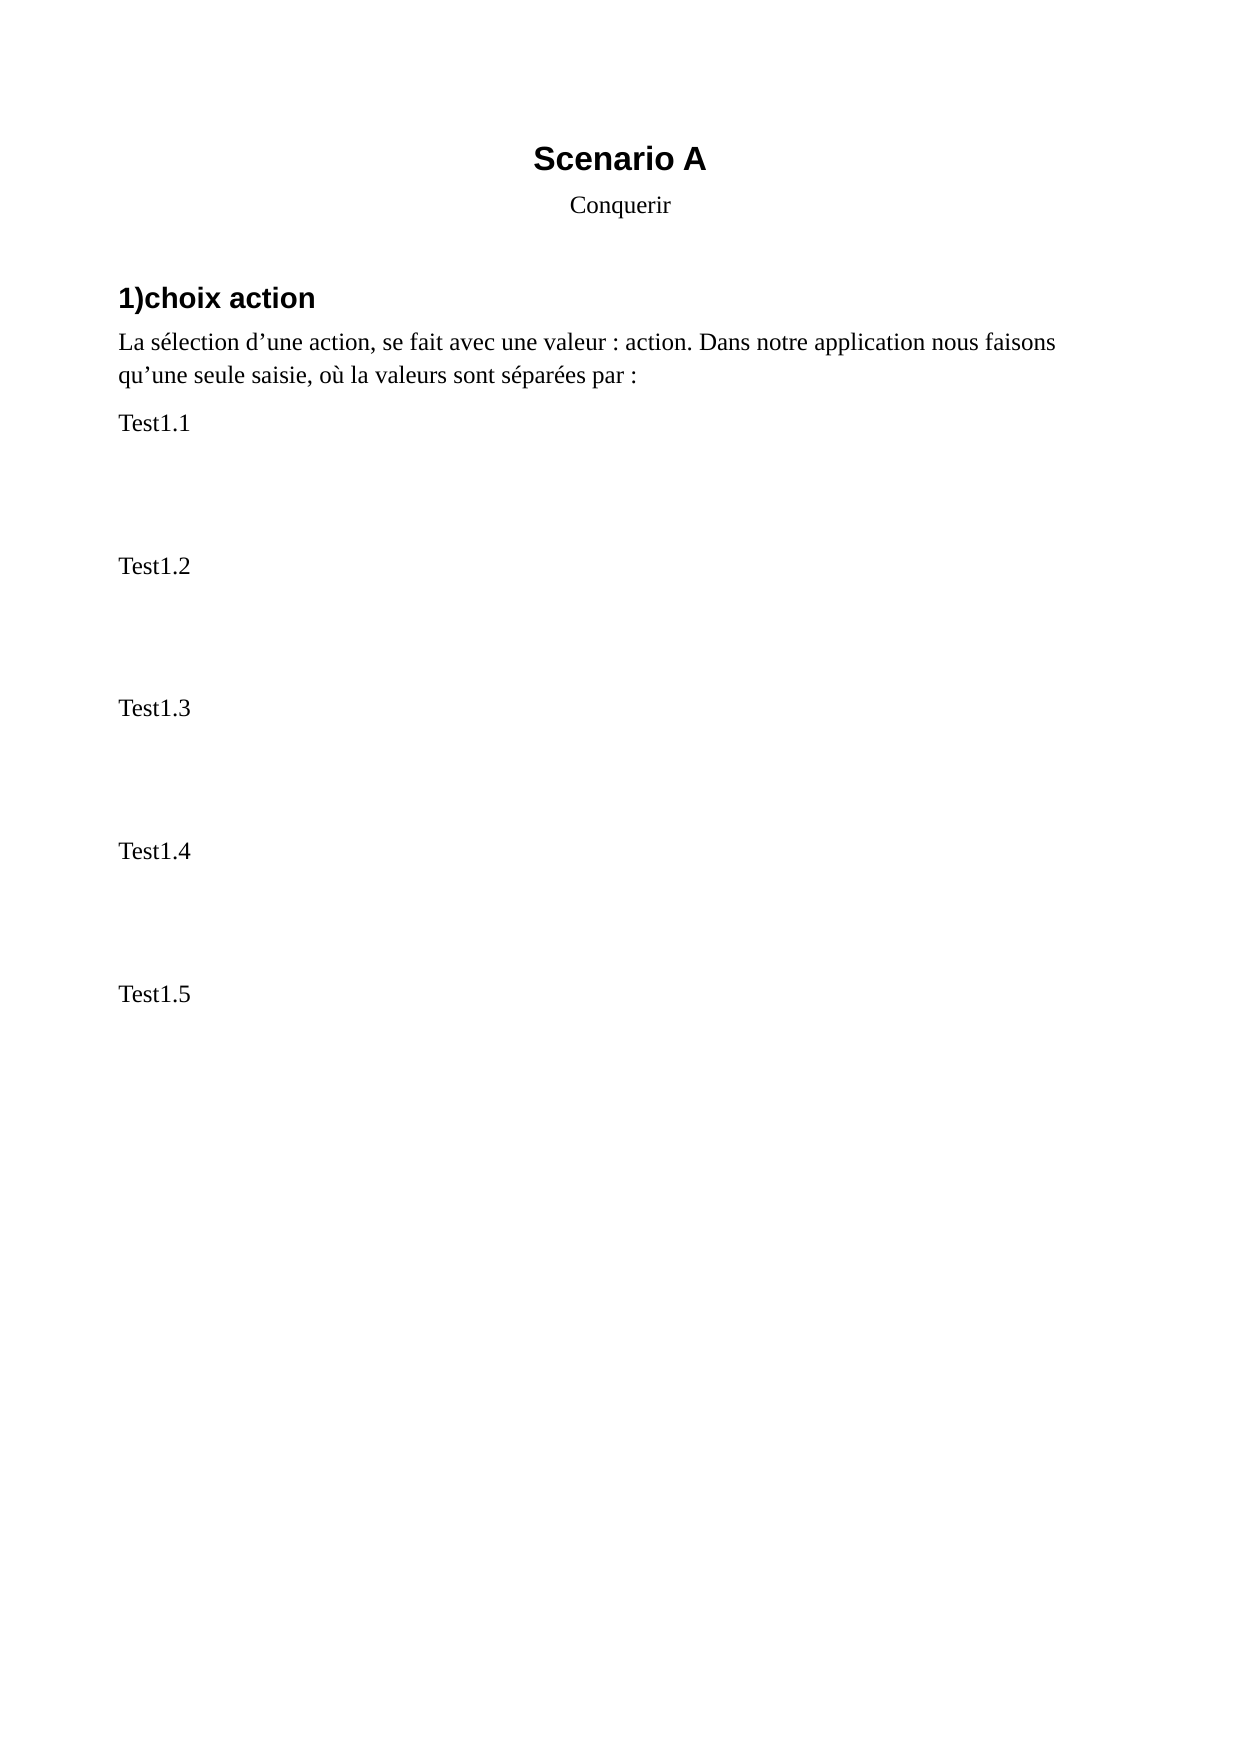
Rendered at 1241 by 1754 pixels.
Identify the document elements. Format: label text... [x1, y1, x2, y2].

text Test1.2 [118, 551, 1122, 579]
subtitle 1)choix action [118, 281, 1122, 315]
text Test1.3 [118, 693, 1122, 722]
text Test1.5 [118, 979, 1122, 1008]
text Conquerir [118, 190, 1122, 219]
text Test1.4 [118, 836, 1122, 865]
subtitle Scenario A [118, 139, 1122, 178]
text La sélection d’une action, se fait avec une valeur : action. Dans notre application nous faisons qu’une seule saisie, où la valeurs sont séparées par : [118, 327, 1122, 389]
text Test1.1 [118, 408, 1122, 437]
